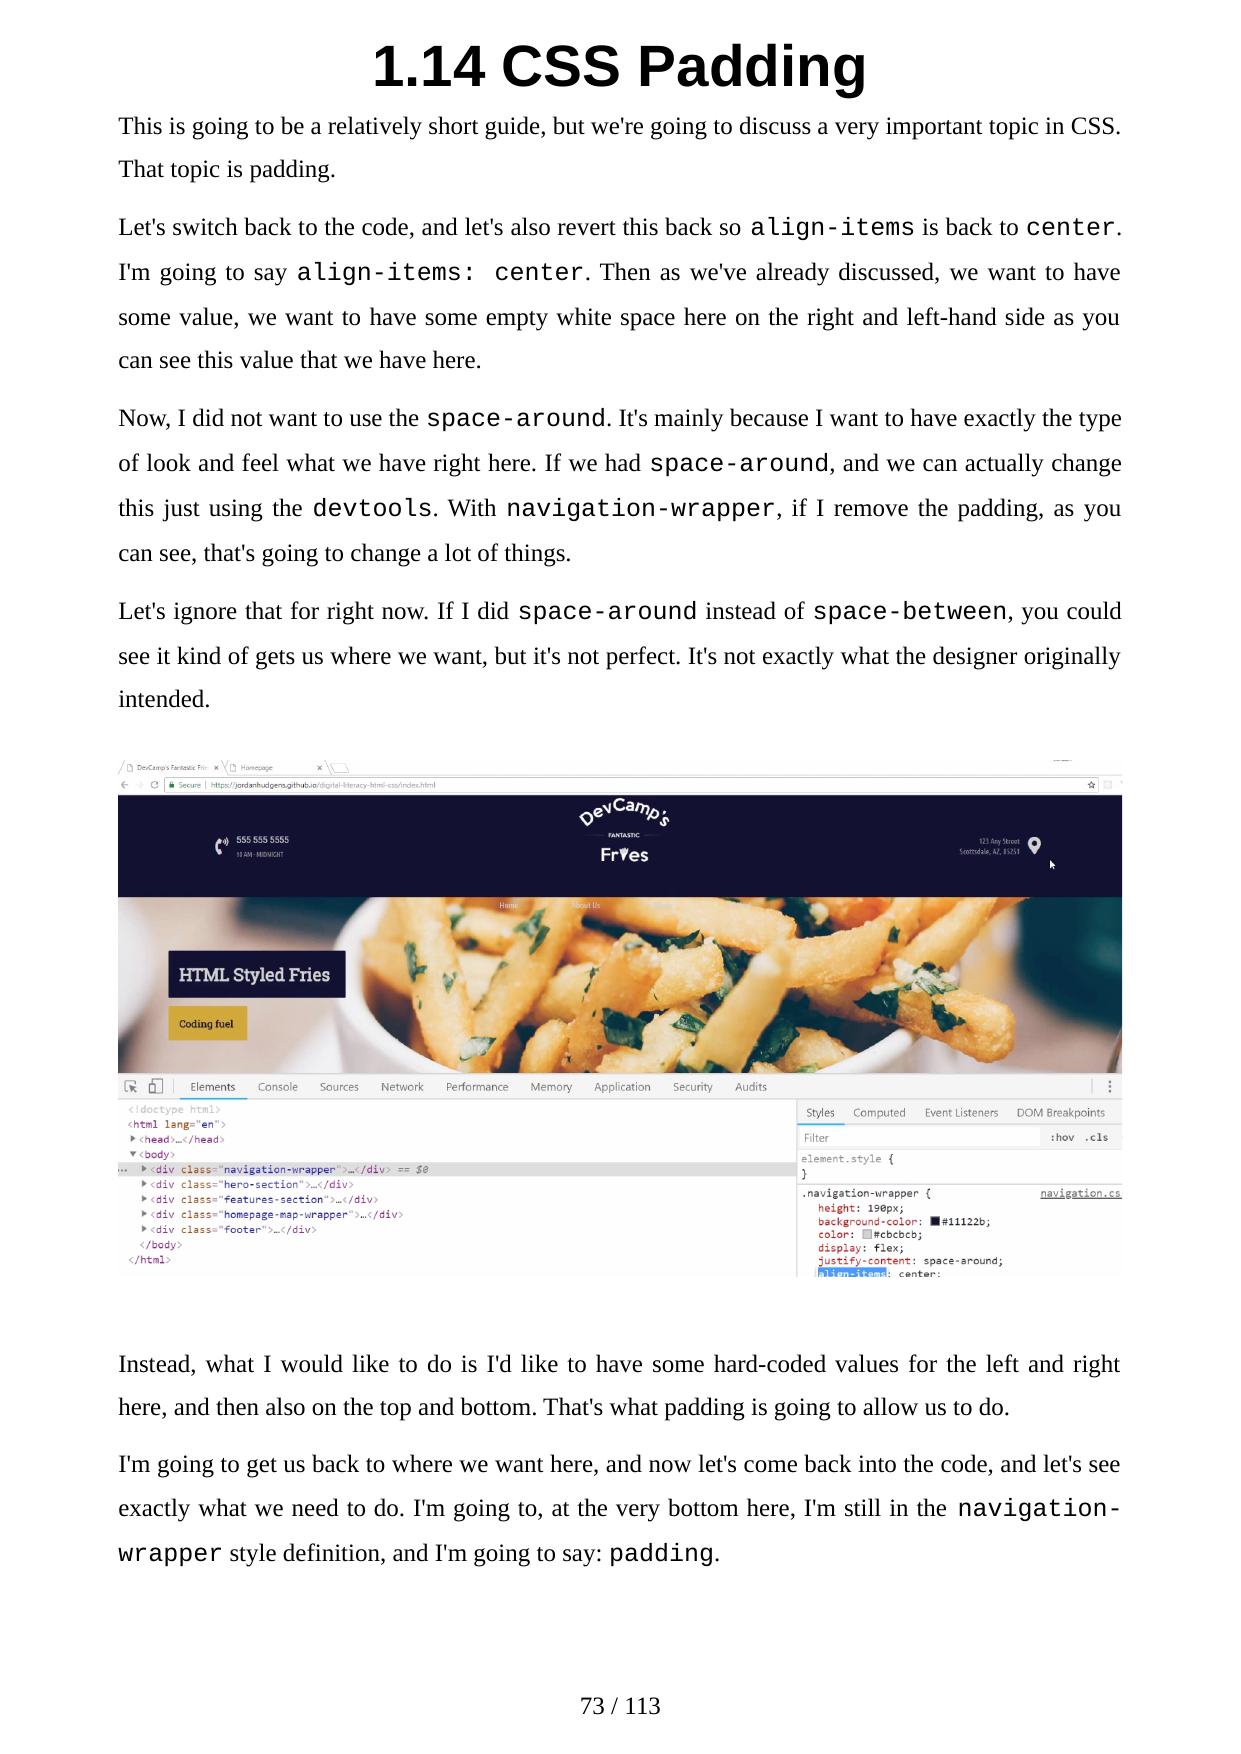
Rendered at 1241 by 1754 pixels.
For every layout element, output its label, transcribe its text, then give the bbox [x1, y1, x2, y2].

title 1.14 CSS Padding [118, 31, 1122, 98]
text Let's ignore that for right now. If I did space-around instead of space-between, you could see it kind of gets us where we want, but it's not perfect. It's not exactly what the designer originally intended. [118, 596, 1122, 713]
text Let's switch back to the code, and let's also revert this back so align-items is back to center. I'm going to say align-items: center. Then as we've already discussed, we want to have some value, we want to have some empty white space here on the right and left-hand side as you can see this value that we have here. [118, 212, 1122, 374]
text This is going to be a relatively short guide, but we're going to discuss a very important topic in CSS. That topic is padding. [118, 111, 1122, 183]
text Now, I did not want to use the space-around. It's mainly because I want to have exactly the type of look and feel what we have right here. If we had space-around, and we can actually change this just using the devtools. With navigation-wrapper, if I remove the padding, as you can see, that's going to change a lot of things. [118, 403, 1122, 567]
text Instead, what I would like to do is I'd like to have some hard-coded values for the left and right here, and then also on the top and bottom. That's what padding is going to allow us to do. [118, 1349, 1122, 1421]
text I'm going to get us back to where we want here, and now let's come back into the code, and let's see exactly what we need to do. I'm going to, at the very bottom here, I'm still in the navigation-wrapper style definition, and I'm going to say: padding. [118, 1449, 1122, 1569]
picture [118, 760, 1123, 1277]
